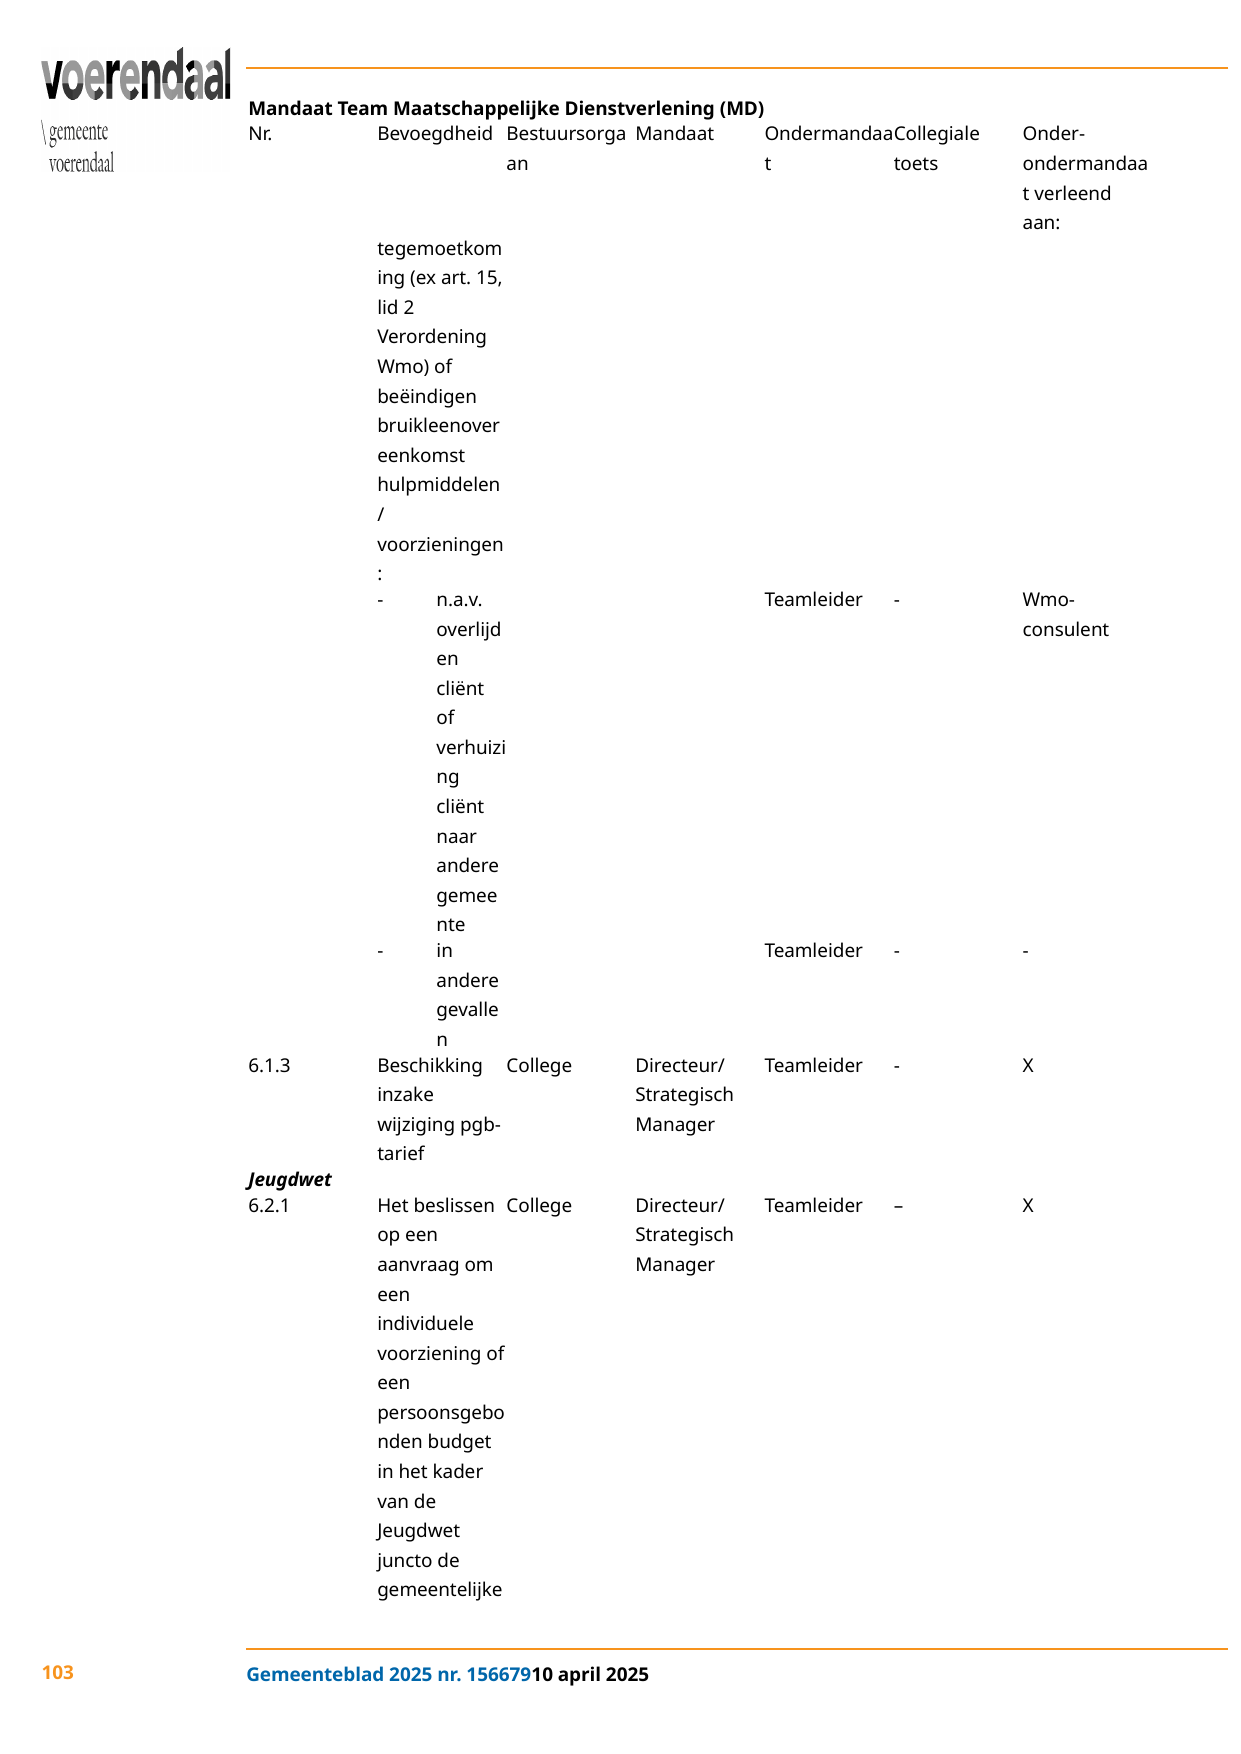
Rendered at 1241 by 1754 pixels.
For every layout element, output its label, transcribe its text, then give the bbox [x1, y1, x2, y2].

table_cell [248, 586, 377, 937]
table_cell [635, 586, 764, 937]
table_cell Teamleider [764, 586, 893, 937]
table_cell n.a.v. overlijden cliënt of verhuizing cliënt naar andere gemeente [377, 586, 506, 937]
table_cell Ondermandaat [764, 121, 893, 235]
table_cell 6.1.3 [248, 1052, 377, 1166]
table_cell Bevoegdheid [377, 121, 506, 235]
table_cell [248, 937, 377, 1052]
table_header Mandaat Team Maatschappelijke Dienstverlening (MD) [248, 95, 1152, 121]
table_cell College [506, 1192, 635, 1602]
table_cell Teamleider [764, 1052, 893, 1166]
table_cell [635, 937, 764, 1052]
table_cell 6.2.1 [248, 1192, 377, 1602]
table_cell - [1023, 937, 1152, 1052]
table_cell Jeugdwet [248, 1166, 1152, 1192]
table_cell [1023, 235, 1152, 586]
table_cell tegemoetkoming (ex art. 15, lid 2 Verordening Wmo) of beëindigen bruikleenovereenkomst hulpmiddelen / voorzieningen: [377, 235, 506, 586]
table_cell Teamleider [764, 937, 893, 1052]
table_cell [894, 235, 1022, 586]
table_cell - [894, 937, 1022, 1052]
table_cell - [894, 586, 1022, 937]
table_cell Collegiale toets [894, 121, 1022, 235]
picture [41, 47, 231, 172]
table_cell Onder-ondermandaat verleend aan: [1023, 121, 1152, 235]
table_cell Het beslissen op een aanvraag om een individuele voorziening of een persoonsgebonden budget in het kader van de Jeugdwet juncto de gemeentelijke [377, 1192, 506, 1602]
table_cell - [894, 1052, 1022, 1166]
table_cell [635, 235, 764, 586]
table_cell [506, 586, 635, 937]
table_cell Bestuursorgaan [506, 121, 635, 235]
table_cell Directeur/ Strategisch Manager [635, 1192, 764, 1602]
table_cell [506, 235, 635, 586]
table_cell Beschikking inzake wijziging pgb-tarief [377, 1052, 506, 1166]
table_cell in andere gevallen [377, 937, 506, 1052]
table_cell – [894, 1192, 1022, 1602]
table_cell X [1023, 1192, 1152, 1602]
table_cell [248, 235, 377, 586]
table_cell X [1023, 1052, 1152, 1166]
table_cell Mandaat [635, 121, 764, 235]
table_cell Nr. [248, 121, 377, 235]
table_cell College [506, 1052, 635, 1166]
table_cell Directeur/ Strategisch Manager [635, 1052, 764, 1166]
table_cell [764, 235, 893, 586]
table_cell [506, 937, 635, 1052]
table_cell Teamleider [764, 1192, 893, 1602]
table_cell Wmo-consulent [1023, 586, 1152, 937]
